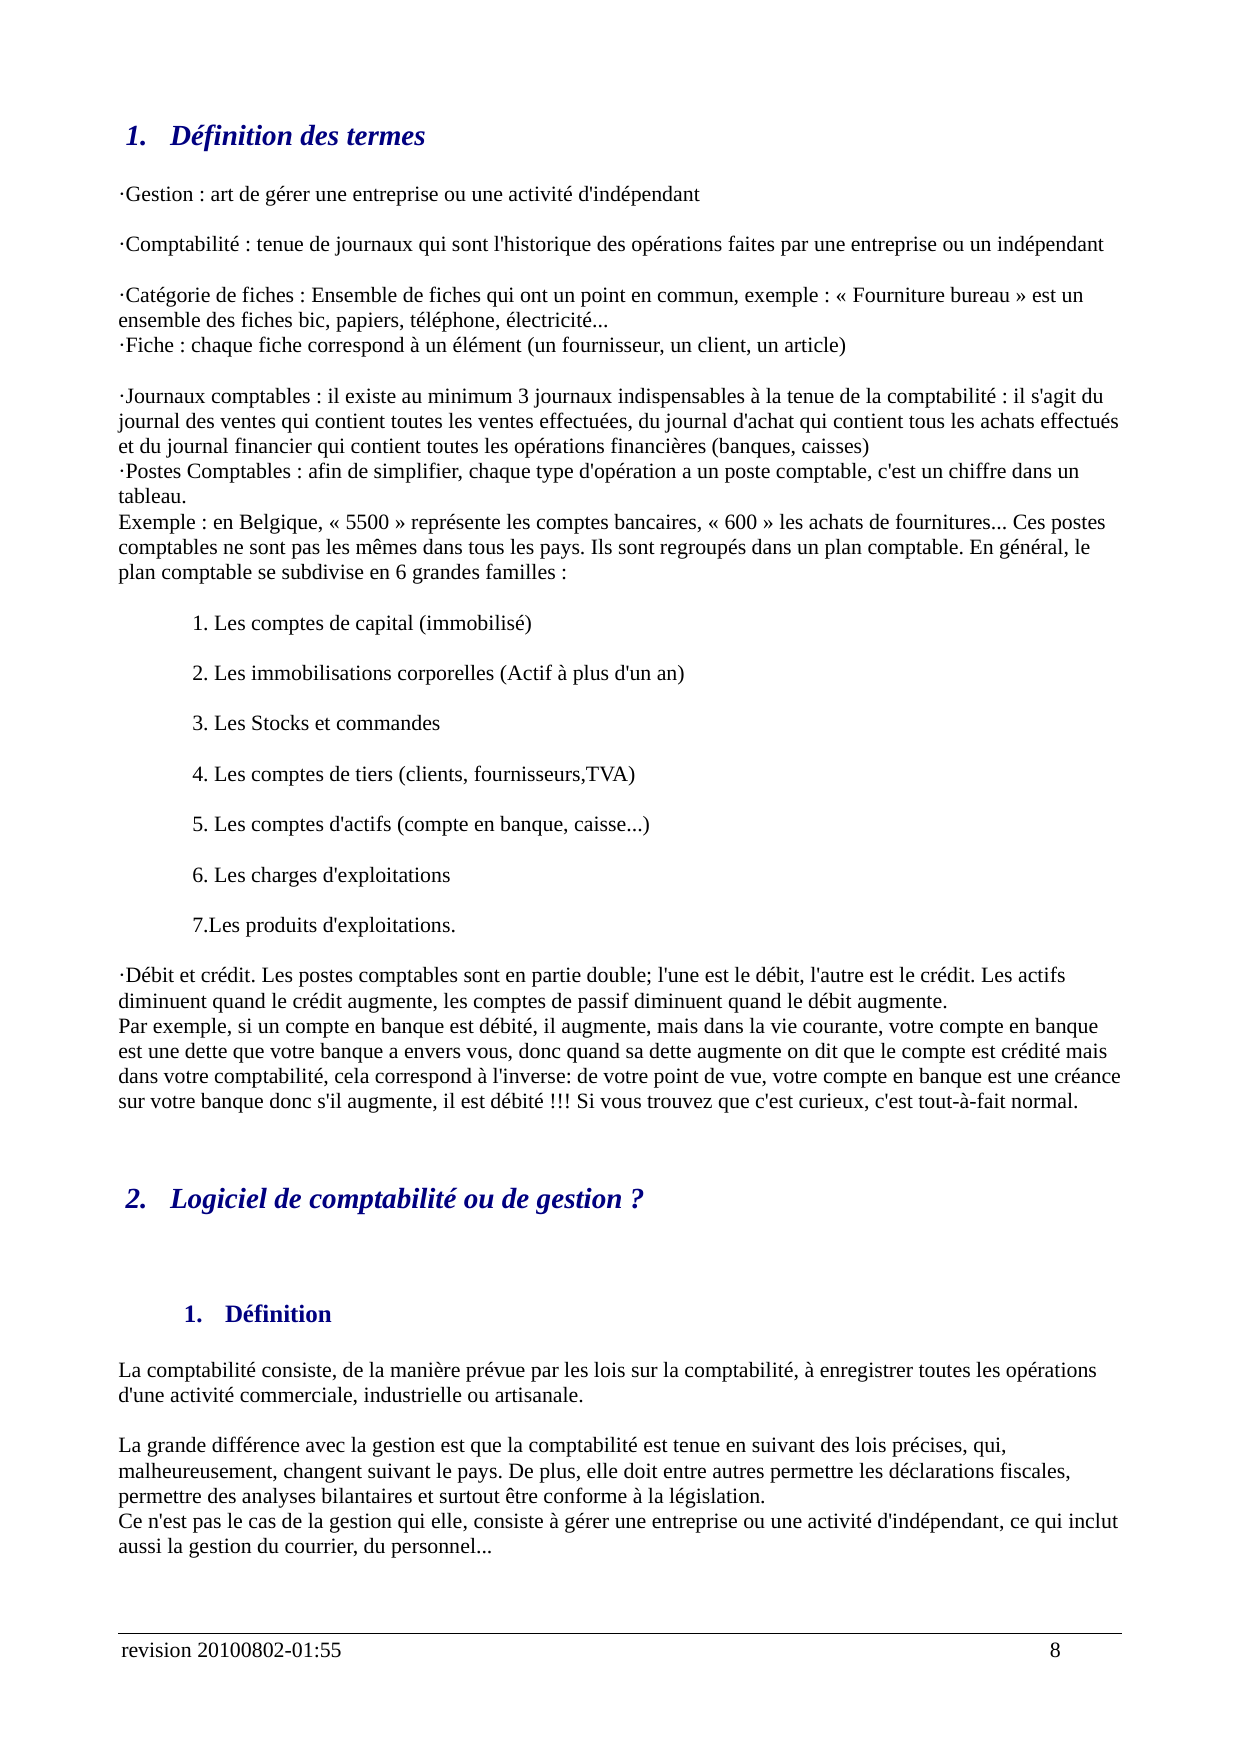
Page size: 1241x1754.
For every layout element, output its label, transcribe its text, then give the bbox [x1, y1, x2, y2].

text 2. Les immobilisations corporelles (Actif à plus d'un an) [118, 660, 1122, 685]
text ·Débit et crédit. Les postes comptables sont en partie double; l'une est le débit, l'autre est le crédit. Les actifs diminuent quand le crédit augmente, les comptes de passif diminuent quand le débit augmente. [118, 962, 1122, 1013]
text 6. Les charges d'exploitations [118, 862, 1122, 887]
text ·Postes Comptables : afin de simplifier, chaque type d'opération a un poste comptable, c'est un chiffre dans un tableau. [118, 458, 1122, 509]
text 7.Les produits d'exploitations. [118, 912, 1122, 937]
text Exemple : en Belgique, « 5500 » représente les comptes bancaires, « 600 » les achats de fournitures... Ces postes comptables ne sont pas les mêmes dans tous les pays. Ils sont regroupés dans un plan comptable. En général, le plan comptable se subdivise en 6 grandes familles : [118, 509, 1122, 584]
text ·Gestion : art de gérer une entreprise ou une activité d'indépendant [118, 181, 1121, 206]
subtitle Définition des termes [118, 118, 1122, 152]
text Ce n'est pas le cas de la gestion qui elle, consiste à gérer une entreprise ou une activité d'indépendant, ce qui inclut aussi la gestion du courrier, du personnel... [118, 1508, 1122, 1558]
text 1. Les comptes de capital (immobilisé) [118, 609, 1122, 635]
subtitle Logiciel de comptabilité ou de gestion ? [118, 1181, 1122, 1214]
text ·Fiche : chaque fiche correspond à un élément (un fournisseur, un client, un article) [118, 332, 1122, 357]
text ·Journaux comptables : il existe au minimum 3 journaux indispensables à la tenue de la comptabilité : il s'agit du journal des ventes qui contient toutes les ventes effectuées, du journal d'achat qui contient tous les achats effectués et du journal financier qui contient toutes les opérations financières (banques, caisses) [118, 383, 1131, 458]
text 4. Les comptes de tiers (clients, fournisseurs,TVA) [118, 761, 1122, 786]
text Par exemple, si un compte en banque est débité, il augmente, mais dans la vie courante, votre compte en banque est une dette que votre banque a envers vous, donc quand sa dette augmente on dit que le compte est crédité mais dans votre comptabilité, cela correspond à l'inverse: de votre point de vue, votre compte en banque est une créance sur votre banque donc s'il augmente, il est débité !!! Si vous trouvez que c'est curieux, c'est tout-à-fait normal. [118, 1013, 1122, 1114]
text La grande différence avec la gestion est que la comptabilité est tenue en suivant des lois précises, qui, malheureusement, changent suivant le pays. De plus, elle doit entre autres permettre les déclarations fiscales, permettre des analyses bilantaires et surtout être conforme à la législation. [118, 1432, 1122, 1508]
text ·Comptabilité : tenue de journaux qui sont l'historique des opérations faites par une entreprise ou un indépendant [118, 231, 1122, 257]
subtitle Définition [177, 1299, 1122, 1327]
text 5. Les comptes d'actifs (compte en banque, caisse...) [118, 811, 1122, 836]
text La comptabilité consiste, de la manière prévue par les lois sur la comptabilité, à enregistrer toutes les opérations d'une activité commerciale, industrielle ou artisanale. [118, 1357, 1122, 1407]
text ·Catégorie de fiches : Ensemble de fiches qui ont un point en commun, exemple : « Fourniture bureau » est un ensemble des fiches bic, papiers, téléphone, électricité... [118, 282, 1122, 332]
text 3. Les Stocks et commandes [118, 710, 1122, 736]
